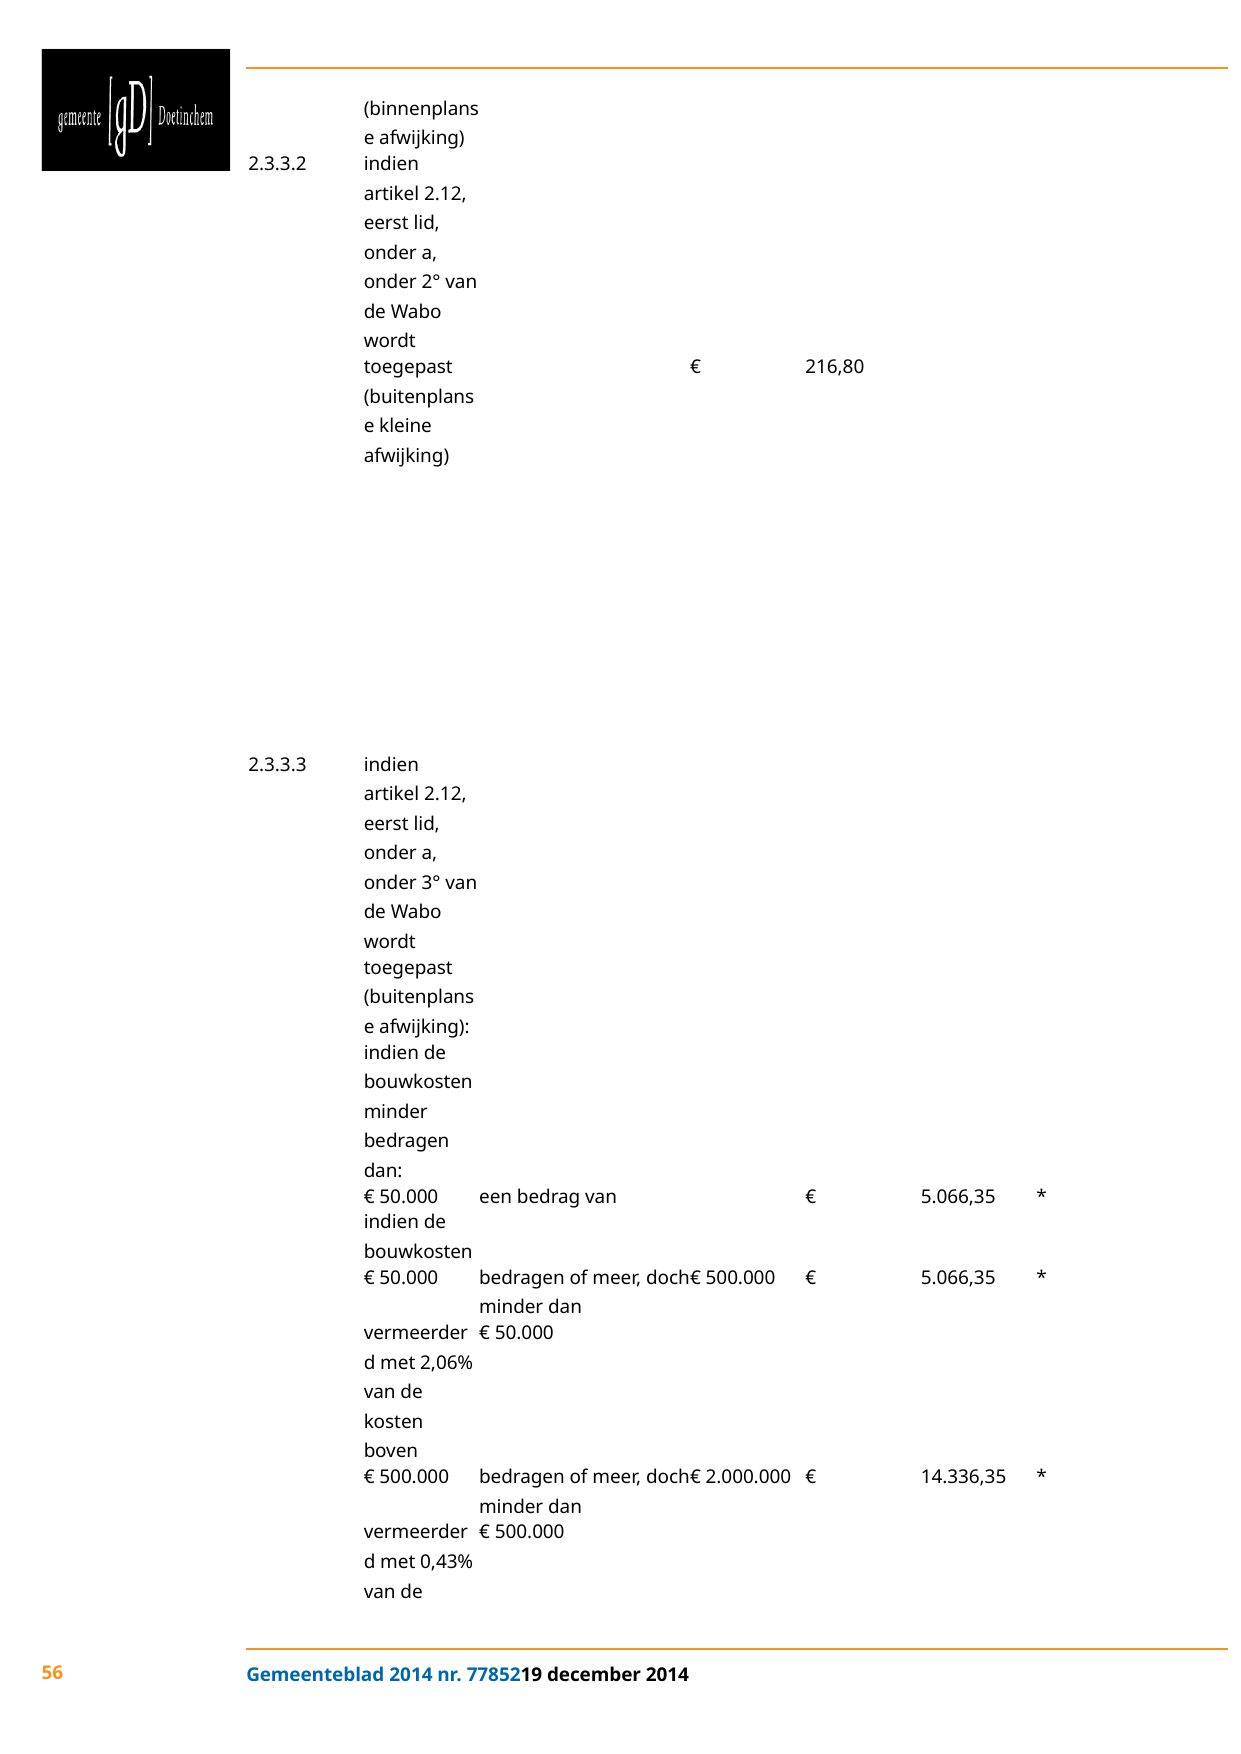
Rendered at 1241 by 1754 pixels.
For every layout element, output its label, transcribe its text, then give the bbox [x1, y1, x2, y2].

table_cell [805, 494, 921, 519]
table_cell [248, 648, 363, 674]
table_cell [690, 622, 805, 648]
table_cell [364, 674, 479, 699]
table_cell [690, 751, 805, 954]
table_cell 2.3.3.2 [248, 150, 363, 353]
table_cell indien artikel 2.12, eerst lid, onder a, onder 3° van de Wabo wordt [364, 751, 479, 954]
table_cell [248, 1319, 363, 1463]
table_cell [921, 1209, 1036, 1264]
table_cell [690, 1183, 805, 1209]
table_cell [248, 725, 363, 751]
table_cell 5.066,35 [921, 1264, 1036, 1319]
table_cell bedragen of meer, doch minder dan [479, 1464, 690, 1519]
table_cell * [1036, 1183, 1152, 1209]
table_cell [479, 596, 690, 622]
table_cell [1036, 648, 1152, 674]
table_cell [690, 95, 805, 150]
table_cell [690, 954, 805, 1039]
table_cell 14.336,35 [921, 1464, 1036, 1519]
table_cell [479, 674, 690, 699]
table_cell [690, 1039, 805, 1183]
table_cell [364, 519, 479, 545]
table_cell [1036, 571, 1152, 596]
table_cell [364, 468, 479, 493]
table_cell [690, 725, 805, 751]
table_cell [248, 1519, 363, 1604]
table_cell [805, 648, 921, 674]
table_cell [248, 545, 363, 571]
table_cell [1036, 494, 1152, 519]
table_cell [921, 954, 1036, 1039]
table_cell [248, 519, 363, 545]
table_cell (binnenplanse afwijking) [364, 95, 479, 150]
table_cell indien artikel 2.12, eerst lid, onder a, onder 2° van de Wabo wordt [364, 150, 479, 353]
table_cell [248, 1209, 363, 1264]
table_cell [921, 648, 1036, 674]
table_cell [805, 519, 921, 545]
table_cell [479, 1209, 690, 1264]
table_cell [248, 622, 363, 648]
table_cell [248, 1464, 363, 1519]
table_cell [921, 699, 1036, 725]
table_cell [479, 622, 690, 648]
table_cell [921, 674, 1036, 699]
table_cell [479, 571, 690, 596]
table_cell [690, 1319, 805, 1463]
table_cell [364, 494, 479, 519]
table_cell € 2.000.000 [690, 1464, 805, 1519]
table_cell 5.066,35 [921, 1183, 1036, 1209]
table_cell [690, 1519, 805, 1604]
table_cell [805, 150, 921, 353]
table_cell [364, 622, 479, 648]
table_cell 216,80 [805, 353, 921, 468]
table_cell [248, 468, 363, 493]
table_cell [479, 519, 690, 545]
table_cell [248, 95, 363, 150]
table_cell [364, 648, 479, 674]
table_cell [805, 468, 921, 493]
table_cell [690, 648, 805, 674]
table_cell [921, 571, 1036, 596]
table_cell [921, 622, 1036, 648]
picture [41, 47, 231, 172]
table_cell [1036, 725, 1152, 751]
table_cell [805, 1519, 921, 1604]
table_cell € 500.000 [690, 1264, 805, 1319]
table_cell een bedrag van [479, 1183, 690, 1209]
table_cell indien de bouwkosten [364, 1209, 479, 1264]
table_cell [479, 1039, 690, 1183]
table_cell [805, 699, 921, 725]
table_cell [805, 725, 921, 751]
table_cell [1036, 519, 1152, 545]
table_cell vermeerderd met 2,06% van de kosten boven [364, 1319, 479, 1463]
table_cell [248, 1039, 363, 1183]
table_cell * [1036, 1264, 1152, 1319]
table_cell [805, 751, 921, 954]
table_cell [805, 1209, 921, 1264]
table_cell [479, 751, 690, 954]
table_cell [921, 1319, 1036, 1463]
table_cell [921, 353, 1036, 468]
table_cell [479, 545, 690, 571]
table_cell [479, 699, 690, 725]
table_cell [805, 954, 921, 1039]
table_cell [248, 571, 363, 596]
table_cell indien de bouwkosten minder bedragen dan: [364, 1039, 479, 1183]
table_cell [479, 494, 690, 519]
table_cell [921, 545, 1036, 571]
table_cell [805, 545, 921, 571]
table_cell [479, 95, 690, 150]
table_cell [921, 494, 1036, 519]
table_cell € [805, 1464, 921, 1519]
table_cell [364, 725, 479, 751]
table_cell [248, 699, 363, 725]
table_cell [690, 494, 805, 519]
table_cell [364, 699, 479, 725]
table_cell [690, 1209, 805, 1264]
table_cell [364, 571, 479, 596]
table_cell 2.3.3.3 [248, 751, 363, 954]
table_cell [479, 468, 690, 493]
table_cell € [805, 1264, 921, 1319]
table_cell [248, 1264, 363, 1319]
table_cell € 500.000 [364, 1464, 479, 1519]
table_cell [805, 596, 921, 622]
table_cell [921, 1519, 1036, 1604]
table_cell [479, 954, 690, 1039]
table_cell [921, 519, 1036, 545]
table_cell [1036, 699, 1152, 725]
table_cell [690, 545, 805, 571]
table_cell [248, 1183, 363, 1209]
table_cell [248, 674, 363, 699]
table_cell [364, 545, 479, 571]
table_cell [1036, 596, 1152, 622]
table_cell [690, 150, 805, 353]
table_cell toegepast (buitenplanse afwijking): [364, 954, 479, 1039]
table_cell [690, 699, 805, 725]
table_cell [921, 1039, 1036, 1183]
table_cell [690, 468, 805, 493]
table_cell [479, 150, 690, 353]
table_cell toegepast (buitenplanse kleine afwijking) [364, 353, 479, 468]
table_cell [805, 95, 921, 150]
table_cell [1036, 674, 1152, 699]
table_cell [690, 674, 805, 699]
table_cell [805, 1319, 921, 1463]
table_cell [248, 954, 363, 1039]
table_cell € [805, 1183, 921, 1209]
table_cell [479, 353, 690, 468]
table_cell [921, 468, 1036, 493]
table_cell [479, 725, 690, 751]
table_cell [805, 622, 921, 648]
table_cell [248, 596, 363, 622]
table_cell € 500.000 [479, 1519, 690, 1604]
table_cell [1036, 545, 1152, 571]
table_cell [690, 596, 805, 622]
table_cell [690, 519, 805, 545]
table_cell [805, 674, 921, 699]
table_cell [921, 725, 1036, 751]
table_cell [690, 571, 805, 596]
table_cell [248, 494, 363, 519]
table_cell € 50.000 [479, 1319, 690, 1463]
table_cell [1036, 468, 1152, 493]
table_cell [479, 648, 690, 674]
table_cell [364, 596, 479, 622]
table_cell € 50.000 [364, 1183, 479, 1209]
table_cell [805, 571, 921, 596]
table_cell [248, 353, 363, 468]
table_cell * [1036, 1464, 1152, 1519]
table_cell € [690, 353, 805, 468]
table_cell bedragen of meer, doch minder dan [479, 1264, 690, 1319]
table_cell € 50.000 [364, 1264, 479, 1319]
table_cell [805, 1039, 921, 1183]
table_cell [1036, 622, 1152, 648]
table_cell [921, 596, 1036, 622]
table_cell vermeerderd met 0,43% van de [364, 1519, 479, 1604]
table_cell [921, 95, 1036, 150]
